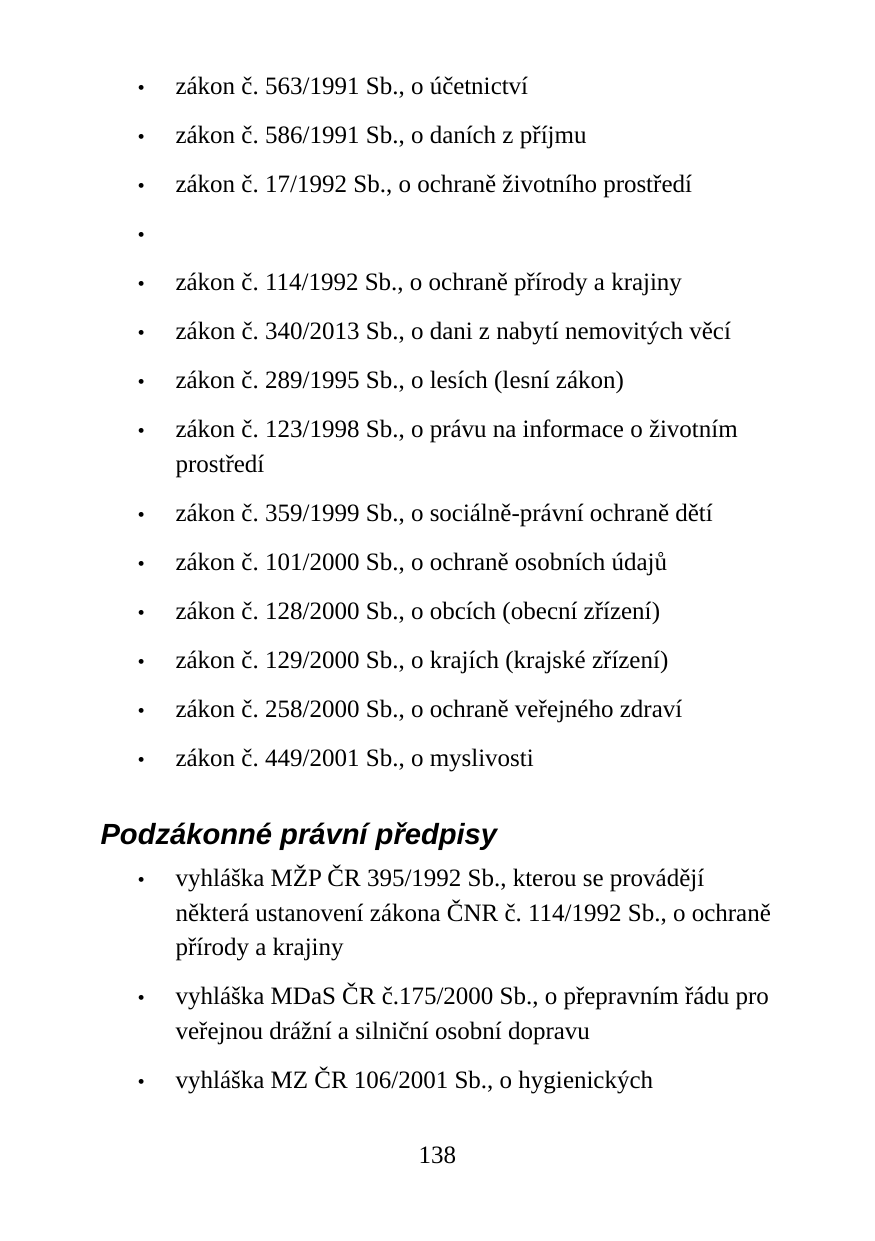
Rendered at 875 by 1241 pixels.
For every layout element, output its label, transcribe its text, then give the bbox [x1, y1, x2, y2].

list zákon č. 17/1992 Sb., o ochraně životního prostředí [138, 169, 774, 198]
subtitle Podzákonné právní předpisy [100, 817, 774, 851]
list vyhláška MZ ČR 106/2001 Sb., o hygienických [138, 1065, 774, 1093]
list zákon č. 101/2000 Sb., o ochraně osobních údajů [138, 547, 774, 576]
list vyhláška MDaS ČR č.175/2000 Sb., o přepravním řádu pro veřejnou drážní a silniční osobní dopravu [138, 981, 774, 1044]
list zákon č. 449/2001 Sb., o myslivosti [138, 743, 774, 772]
list zákon č. 359/1999 Sb., o sociálně-právní ochraně dětí [138, 498, 774, 527]
list zákon č. 340/2013 Sb., o dani z nabytí nemovitých věcí [138, 316, 774, 345]
list zákon č. 123/1998 Sb., o právu na informace o životním prostředí [138, 414, 774, 477]
list zákon č. 129/2000 Sb., o krajích (krajské zřízení) [138, 645, 774, 674]
list zákon č. 114/1992 Sb., o ochraně přírody a krajiny [138, 267, 774, 296]
list zákon č. 586/1991 Sb., o daních z příjmu [138, 120, 774, 149]
list zákon č. 563/1991 Sb., o účetnictví [138, 71, 774, 99]
list zákon č. 258/2000 Sb., o ochraně veřejného zdraví [138, 694, 774, 723]
list zákon č. 289/1995 Sb., o lesích (lesní zákon) [138, 365, 774, 394]
list zákon č. 128/2000 Sb., o obcích (obecní zřízení) [138, 596, 774, 625]
list vyhláška MŽP ČR 395/1992 Sb., kterou se provádějí některá ustanovení zákona ČNR č. 114/1992 Sb., o ochraně přírody a krajiny [138, 863, 774, 961]
